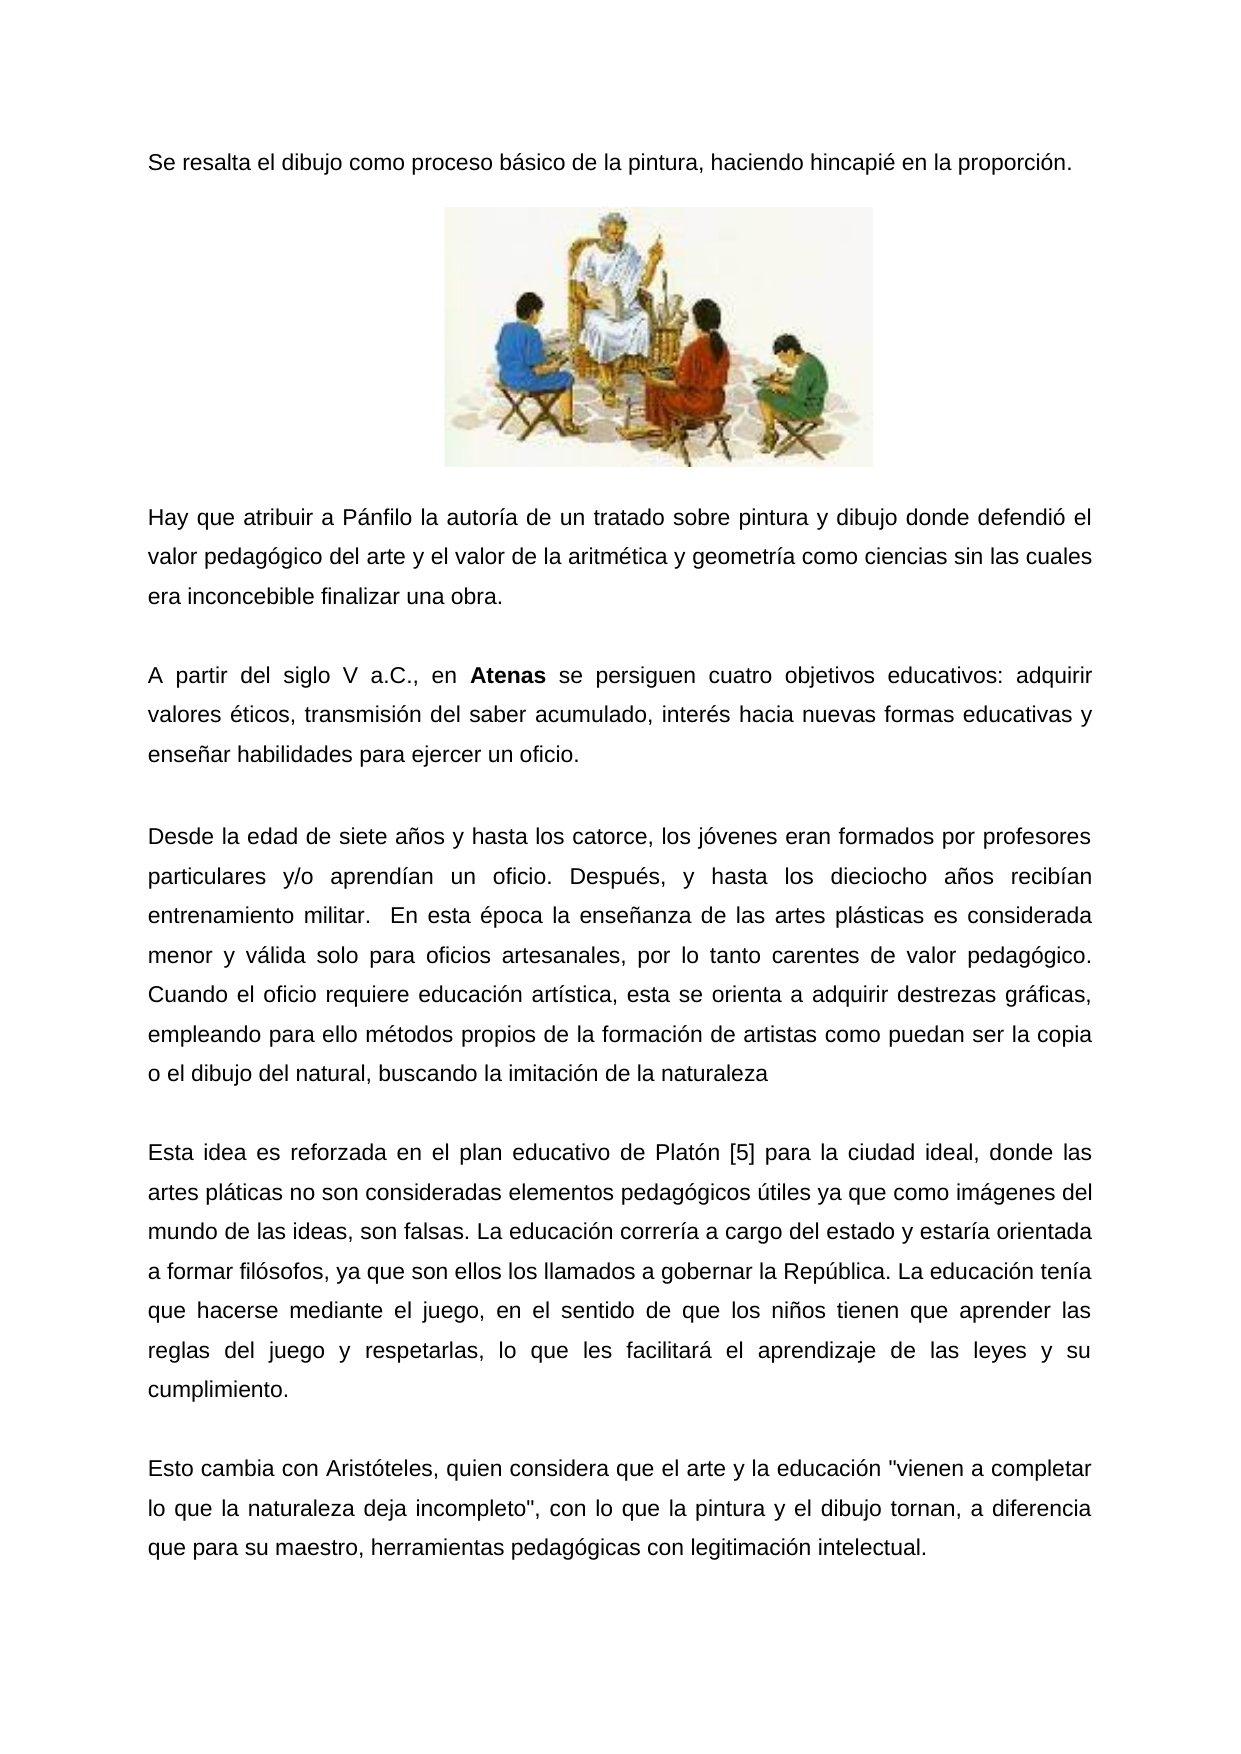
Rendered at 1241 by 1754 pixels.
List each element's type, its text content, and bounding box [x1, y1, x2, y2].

text A partir del siglo V a.C., en Atenas se persiguen cuatro objetivos educativos: adquirir valores éticos, transmisión del saber acumulado, interés hacia nuevas formas educativas y enseñar habilidades para ejercer un oficio. [148, 662, 1093, 767]
text Esta idea es reforzada en el plan educativo de Platón [5] para la ciudad ideal, donde las artes pláticas no son consideradas elementos pedagógicos útiles ya que como imágenes del mundo de las ideas, son falsas. La educación correría a cargo del estado y estaría orientada a formar filósofos, ya que son ellos los llamados a gobernar la República. La educación tenía que hacerse mediante el juego, en el sentido de que los niños tienen que aprender las reglas del juego y respetarlas, lo que les facilitará el aprendizaje de las leyes y su cumplimiento. [148, 1139, 1093, 1402]
text Desde la edad de siete años y hasta los catorce, los jóvenes eran formados por profesores particulares y/o aprendían un oficio. Después, y hasta los dieciocho años recibían entrenamiento militar. En esta época la enseñanza de las artes plásticas es considerada menor y válida solo para oficios artesanales, por lo tanto carentes de valor pedagógico. Cuando el oficio requiere educación artística, esta se orienta a adquirir destrezas gráficas, empleando para ello métodos propios de la formación de artistas como puedan ser la copia o el dibujo del natural, buscando la imitación de la naturaleza [148, 823, 1093, 1087]
text Esto cambia con Aristóteles, quien considera que el arte y la educación "vienen a completar lo que la naturaleza deja incompleto", con lo que la pintura y el dibujo tornan, a diferencia que para su maestro, herramientas pedagógicas con legitimación intelectual. [148, 1455, 1093, 1560]
text Se resalta el dibujo como proceso básico de la pintura, haciendo hincapié en la proporción. [148, 148, 1093, 175]
text Hay que atribuir a Pánfilo la autoría de un tratado sobre pintura y dibujo donde defendió el valor pedagógico del arte y el valor de la aritmética y geometría como ciencias sin las cuales era inconcebible finalizar una obra. [148, 504, 1093, 609]
picture [444, 207, 874, 467]
